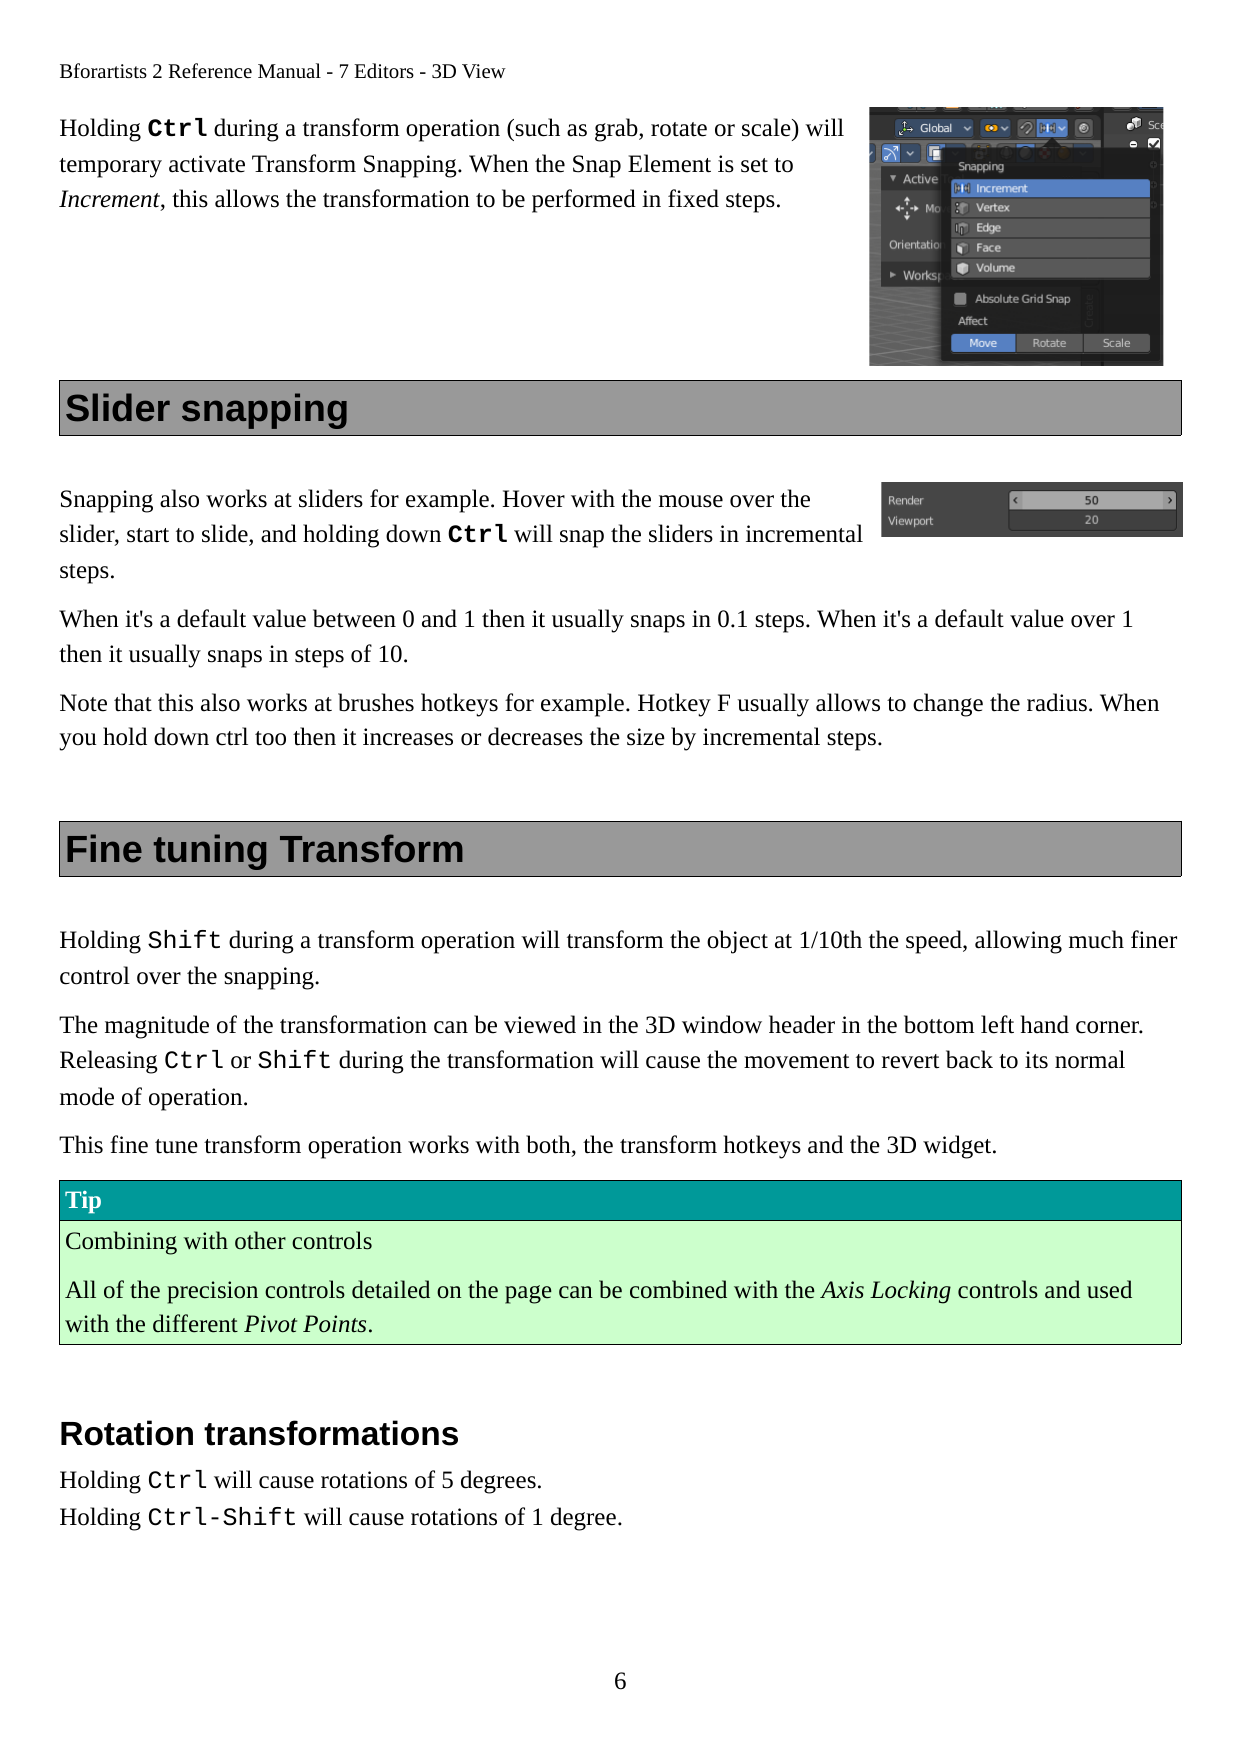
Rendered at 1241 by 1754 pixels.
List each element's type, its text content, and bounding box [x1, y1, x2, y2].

text Holding Ctrl during a transform operation (such as grab, rotate or scale) will temporary activate Transform Snapping. When the Snap Element is set to Increment, this allows the transformation to be performed in fixed steps. [59, 113, 869, 212]
picture [881, 482, 1183, 537]
text Note that this also works at brushes hotkeys for example. Hotkey F usually allows to change the radius. When you hold down ctrl too then it increases or decreases the size by incremental steps. [59, 688, 1181, 751]
subtitle Rotation transformations [59, 1414, 1181, 1452]
table_header Slider snapping [60, 381, 1181, 435]
text When it's a default value between 0 and 1 then it usually snaps in 0.1 steps. When it's a default value over 1 then it usually snaps in steps of 10. [59, 604, 1181, 668]
text This fine tune transform operation works with both, the transform hotkeys and the 3D widget. [59, 1131, 1181, 1159]
text Holding Shift during a transform operation will transform the object at 1/10th the speed, allowing much finer control over the snapping. [59, 925, 1181, 990]
text Holding Ctrl will cause rotations of 5 degrees. Holding Ctrl-Shift will cause rotations of 1 degree. [59, 1465, 1181, 1532]
text Snapping also works at sliders for example. Hover with the mouse over the slider, start to slide, and holding down Ctrl will snap the sliders in incremental steps. [59, 484, 1181, 584]
table_header Fine tuning Transform [60, 822, 1181, 876]
text The magnitude of the transformation can be viewed in the 3D window header in the bottom left hand corner. Releasing Ctrl or Shift during the transformation will cause the movement to revert back to its normal mode of operation. [59, 1011, 1181, 1110]
picture [869, 107, 1164, 366]
table_cell Combining with other controls All of the precision controls detailed on the page can be combined with the Axis Locking controls and used with the different Pivot Points. [60, 1221, 1181, 1344]
table_header Tip [60, 1181, 1181, 1220]
